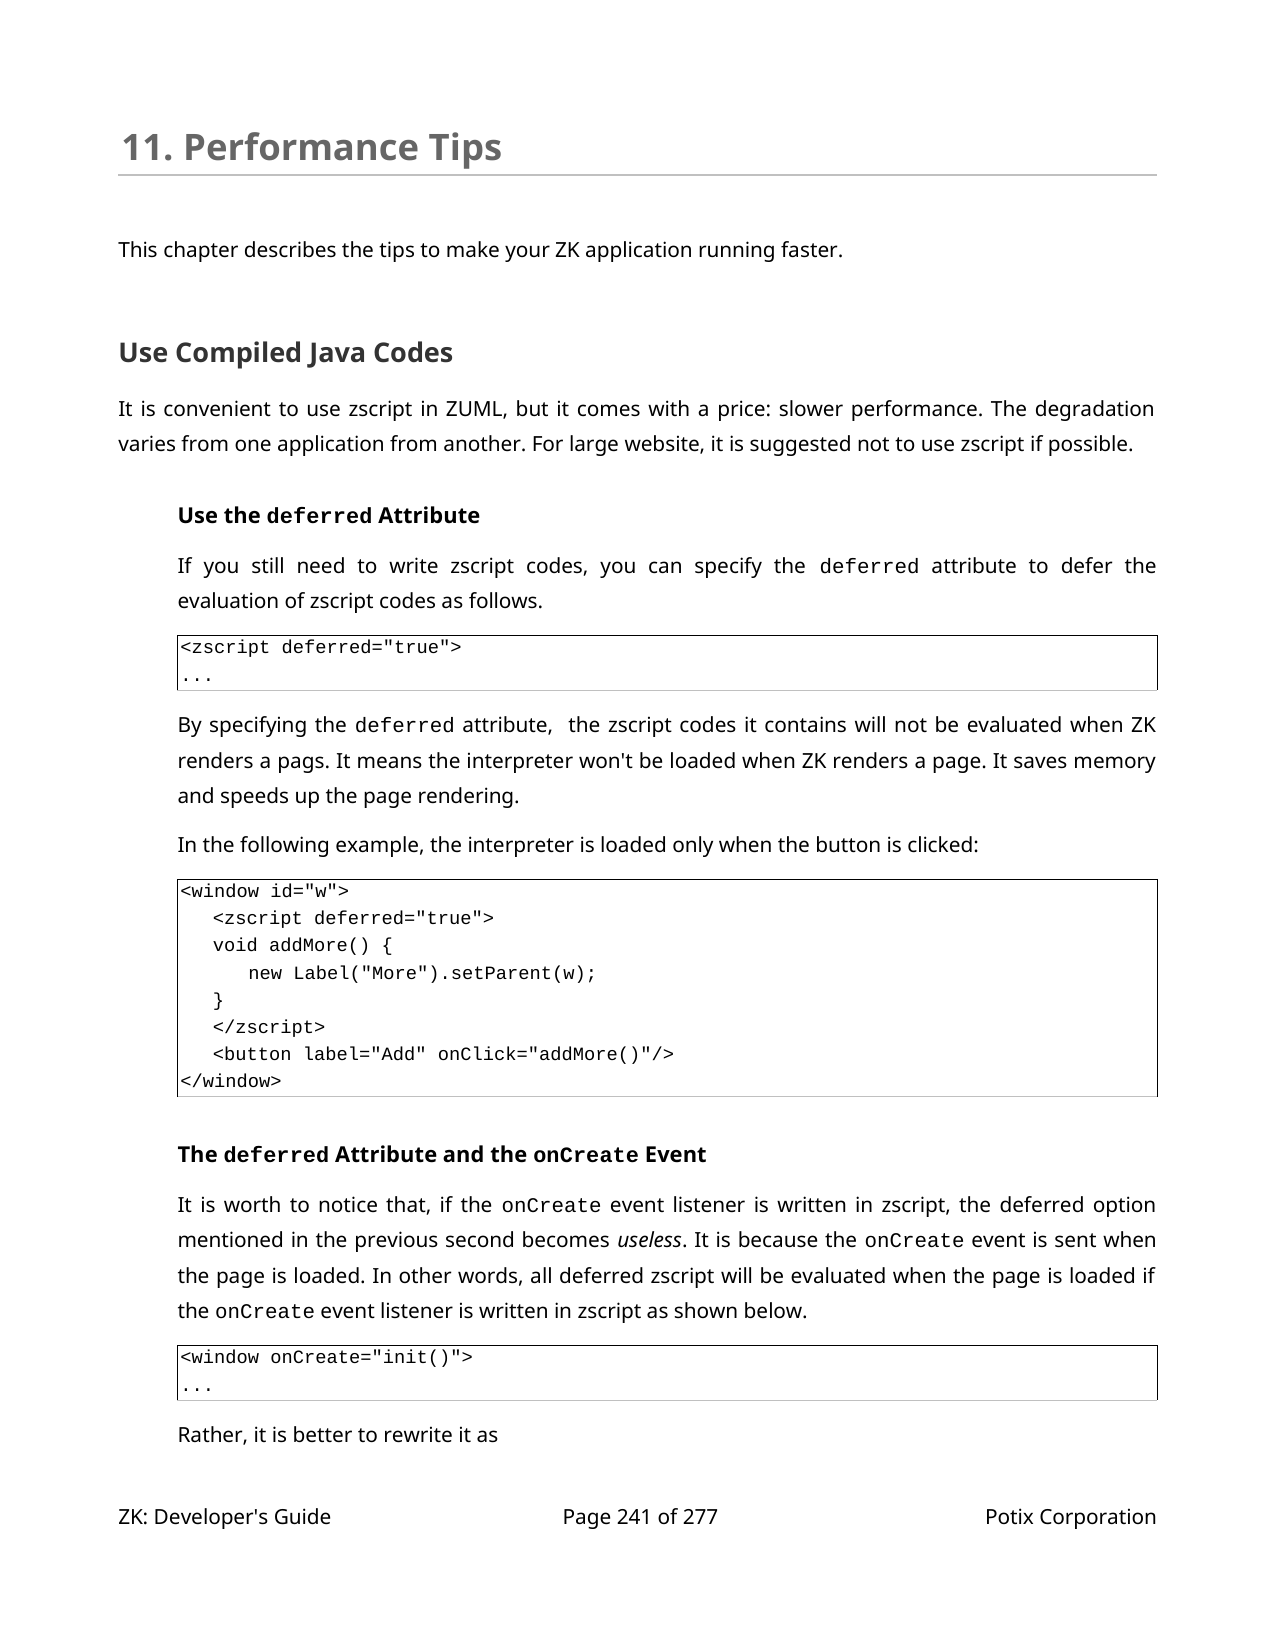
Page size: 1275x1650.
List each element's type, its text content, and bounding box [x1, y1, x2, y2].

text <window id="w"> [178, 880, 1157, 903]
text </zscript> [178, 1015, 1157, 1039]
text ... [178, 1372, 1157, 1400]
text It is worth to notice that, if the onCreate event listener is written in zscript, the deferred option mentioned in the previous second becomes useless. It is because the onCreate event is sent when the page is loaded. In other words, all deferred zscript will be evaluated when the page is loaded if the onCreate event listener is written in zscript as shown below. [177, 1190, 1157, 1324]
text <window onCreate="init()"> [178, 1346, 1157, 1369]
text It is convenient to use zscript in ZUML, but it comes with a price: slower performance. The degradation varies from one application from another. For large website, it is suggested not to use zscript if possible. [118, 394, 1157, 458]
text </window> [178, 1069, 1157, 1096]
text By specifying the deferred attribute, the zscript codes it contains will not be evaluated when ZK renders a pags. It means the interpreter won't be loaded when ZK renders a page. It saves memory and speeds up the page rendering. [177, 711, 1157, 809]
text ... [178, 663, 1157, 690]
subtitle The deferred Attribute and the onCreate Event [177, 1139, 1157, 1169]
text <zscript deferred="true"> [178, 636, 1157, 660]
subtitle Use Compiled Java Codes [118, 334, 1157, 371]
text <button label="Add" onClick="addMore()"/> [178, 1042, 1157, 1066]
text void addMore() { [178, 933, 1157, 958]
text If you still need to write zscript codes, you can specify the deferred attribute to defer the evaluation of zscript codes as follows. [177, 551, 1157, 615]
text new Label("More").setParent(w); [178, 961, 1157, 985]
subtitle 11. Performance Tips [118, 118, 1157, 174]
text <zscript deferred="true"> [178, 906, 1157, 930]
subtitle Use the deferred Attribute [177, 500, 1157, 530]
text In the following example, the interpreter is loaded only when the button is clicked: [177, 830, 1157, 858]
text This chapter describes the tips to make your ZK application running faster. [118, 235, 1157, 263]
text } [178, 988, 1157, 1012]
text Rather, it is better to rewrite it as [177, 1420, 1157, 1448]
